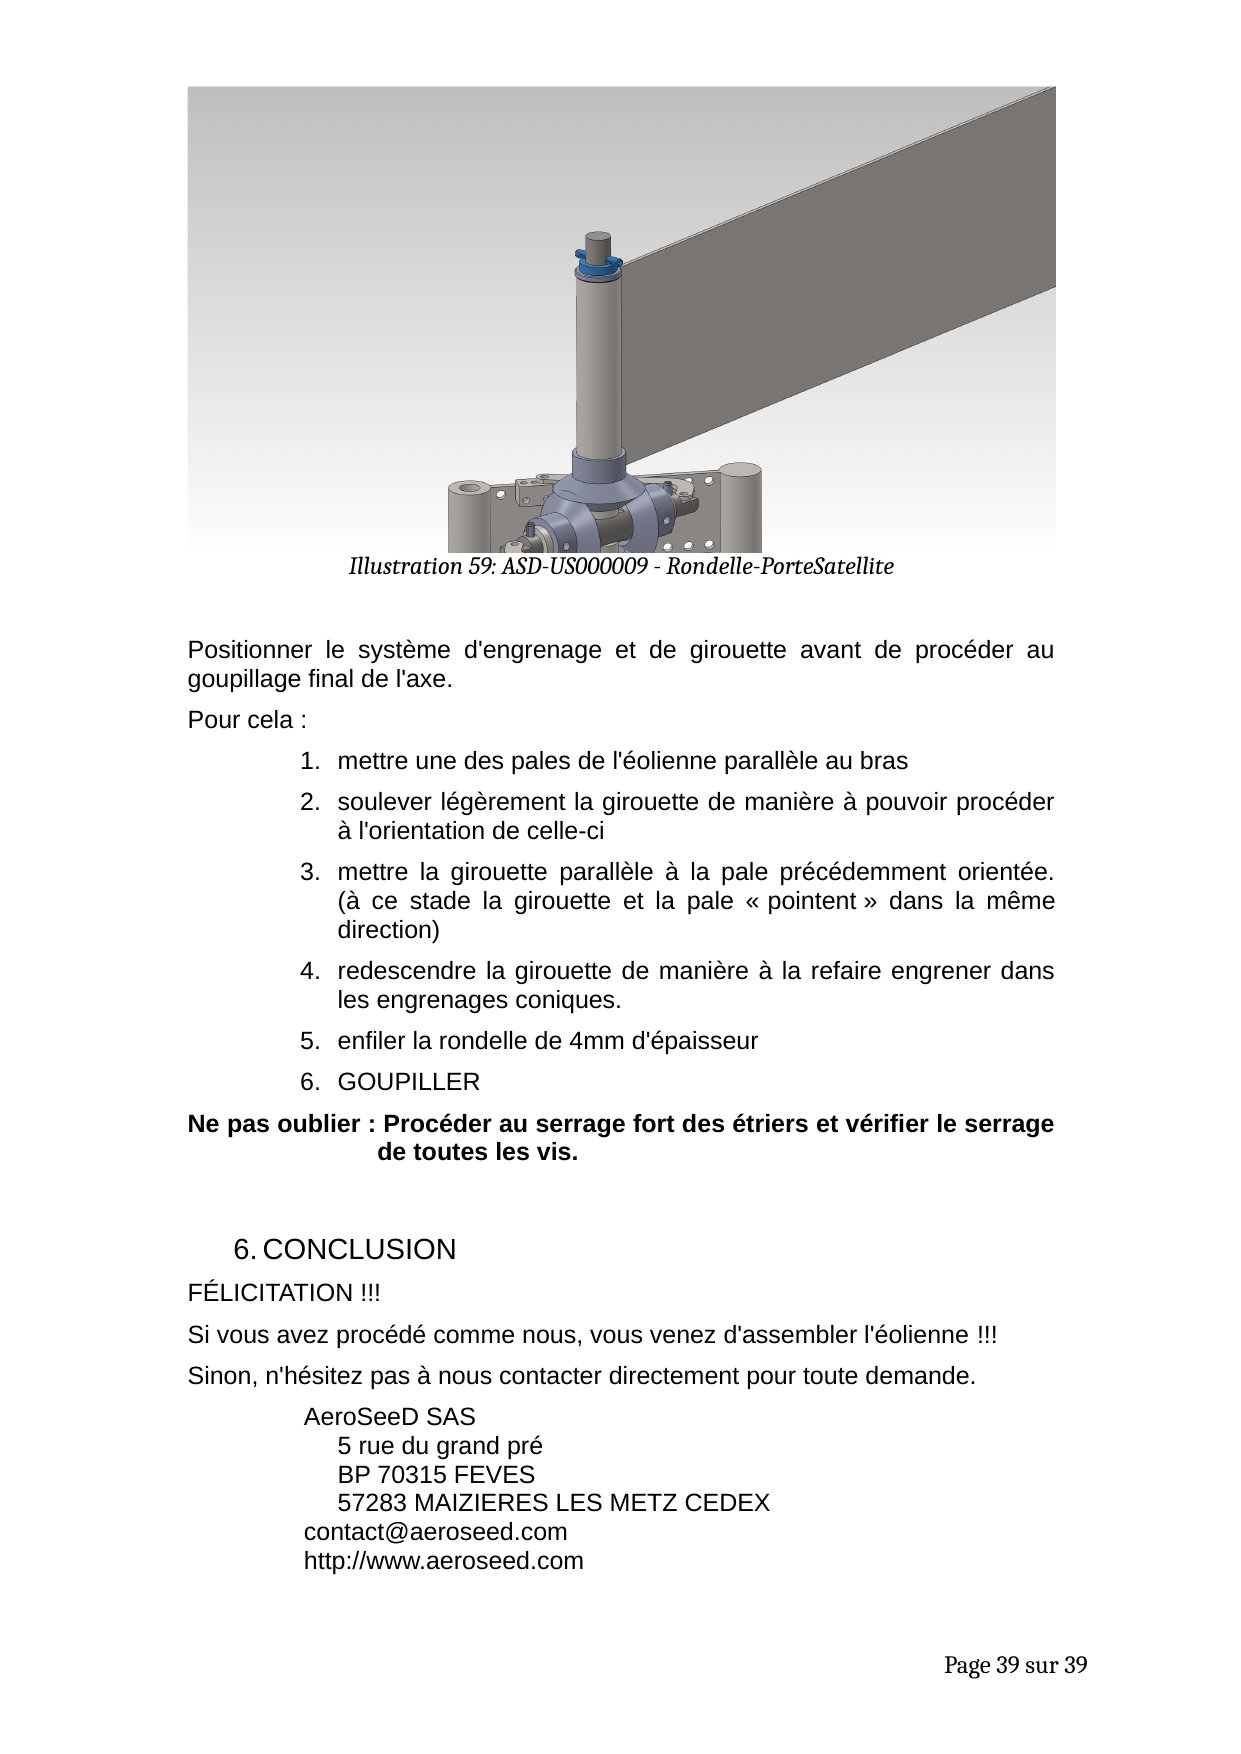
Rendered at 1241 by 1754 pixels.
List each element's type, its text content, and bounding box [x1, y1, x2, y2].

list enfiler la rondelle de 4mm d'épaisseur [300, 1026, 1056, 1055]
text 5 rue du grand pré [304, 1431, 1056, 1459]
subtitle CONCLUSION [225, 1232, 1056, 1266]
text BP 70315 FEVES [304, 1459, 1056, 1488]
text Positionner le système d'engrenage et de girouette avant de procéder au goupillage final de l'axe. [187, 635, 1056, 692]
text Si vous avez procédé comme nous, vous venez d'assembler l'éolienne !!! [187, 1319, 1056, 1348]
text Pour cela : [187, 705, 1056, 733]
picture [187, 86, 1056, 553]
list mettre une des pales de l'éolienne parallèle au bras [300, 746, 1056, 775]
text 57283 MAIZIERES LES METZ CEDEX [304, 1488, 1056, 1517]
text AeroSeeD SAS [304, 1402, 1056, 1431]
text contact@aeroseed.com [304, 1517, 1056, 1546]
text Ne pas oublier : Procéder au serrage fort des étriers et vérifier le serrage de toutes les vis. [187, 1108, 1056, 1166]
text Sinon, n'hésitez pas à nous contacter directement pour toute demande. [187, 1361, 1056, 1389]
list GOUPILLER [300, 1067, 1056, 1096]
list soulever légèrement la girouette de manière à pouvoir procéder à l'orientation de celle-ci [300, 787, 1056, 845]
text Illustration 59: ASD-US000009 - Rondelle-PorteSatellite [187, 553, 1056, 581]
list redescendre la girouette de manière à la refaire engrener dans les engrenages coniques. [300, 956, 1056, 1013]
text http://www.aeroseed.com [304, 1546, 1056, 1574]
text FÉLICITATION !!! [187, 1278, 1056, 1307]
list mettre la girouette parallèle à la pale précédemment orientée. (à ce stade la girouette et la pale « pointent » dans la même direction) [300, 857, 1056, 943]
